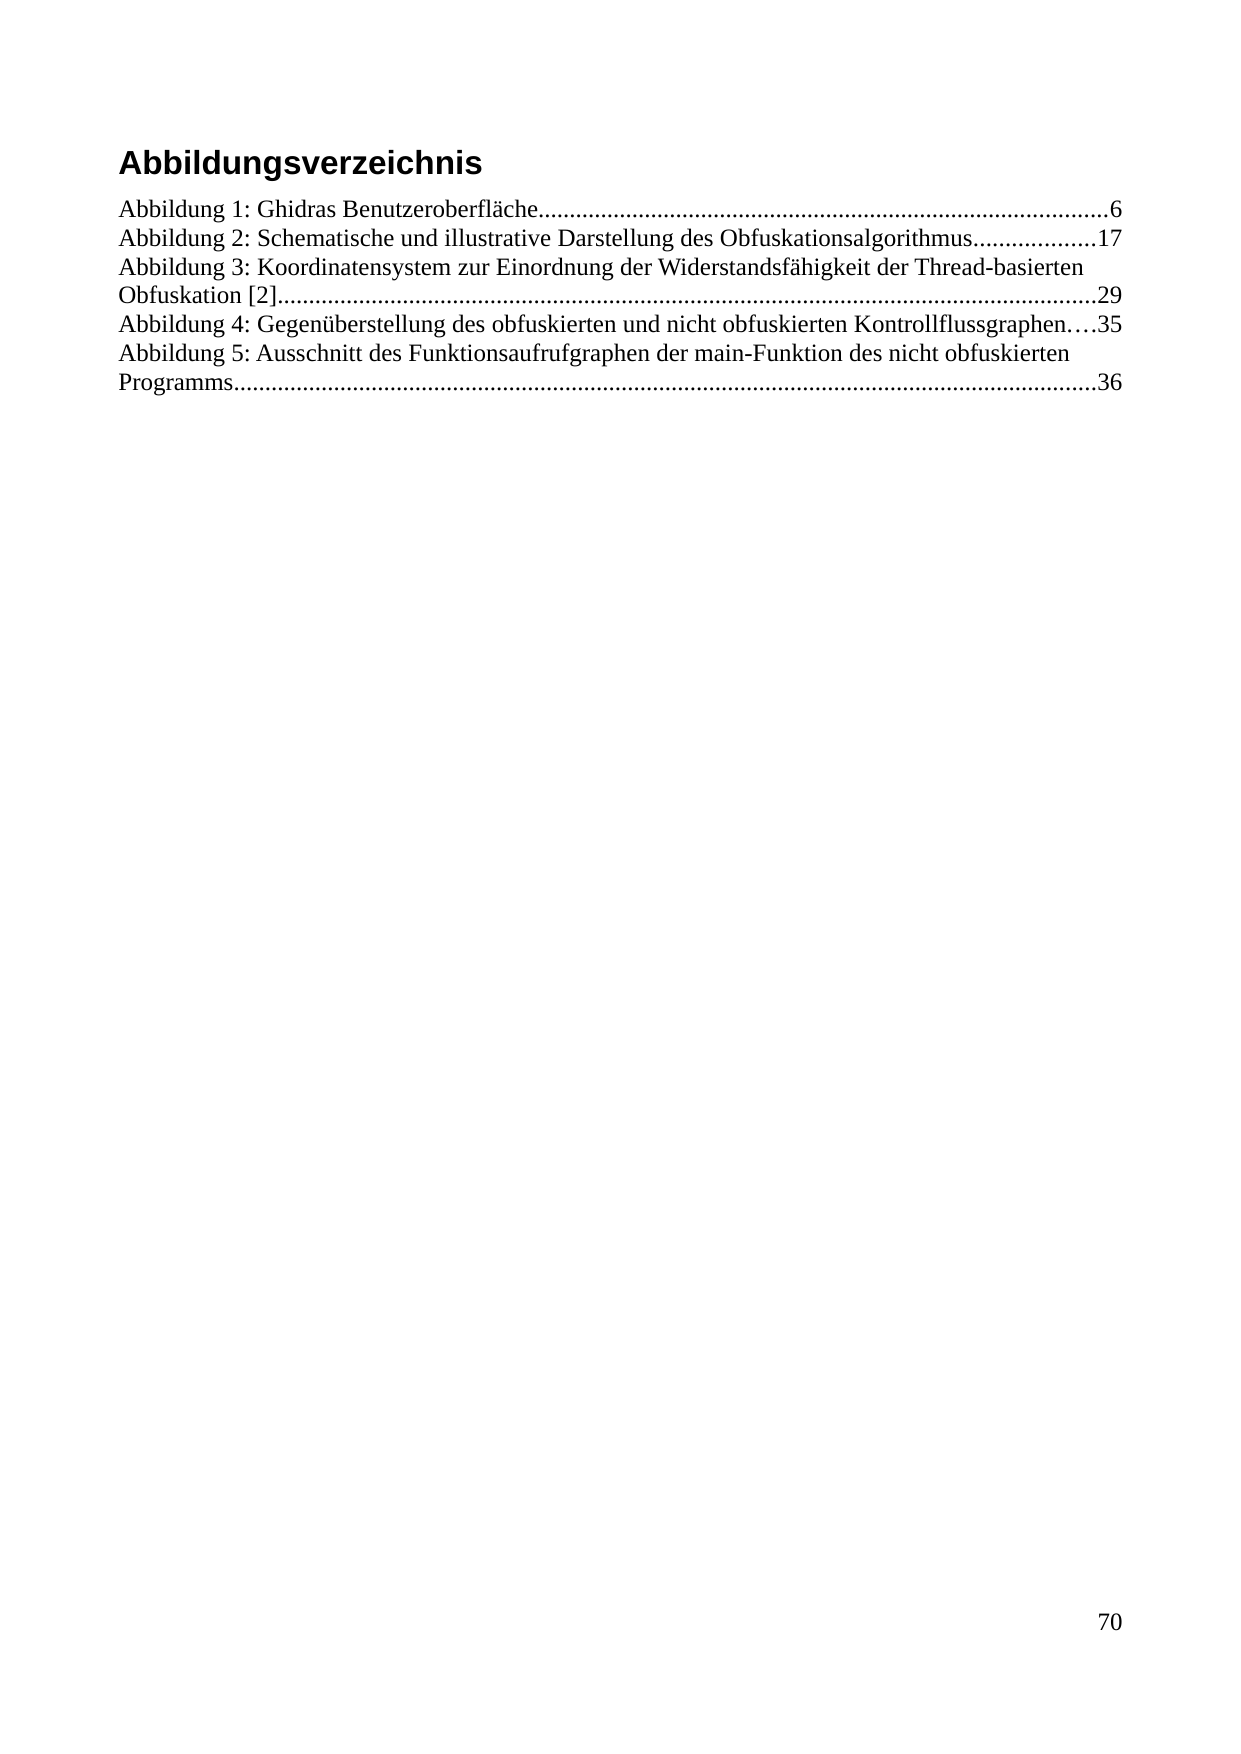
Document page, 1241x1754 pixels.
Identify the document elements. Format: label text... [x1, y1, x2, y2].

text Abbildung 2: Schematische und illustrative Darstellung des Obfuskationsalgorithmus 17 [118, 223, 1122, 252]
text Abbildung 3: Koordinatensystem zur Einordnung der Widerstandsfähigkeit der Thread-basierten Obfuskation [2] 29 [118, 252, 1122, 309]
text Abbildung 5: Ausschnitt des Funktionsaufrufgraphen der main-Funktion des nicht obfuskierten Programms 36 [118, 338, 1122, 395]
text Abbildung 4: Gegenüberstellung des obfuskierten und nicht obfuskierten Kontrollflussgraphen 35 [118, 309, 1122, 338]
subtitle Abbildungsverzeichnis [118, 143, 1122, 182]
text Abbildung 1: Ghidras Benutzeroberfläche 6 [118, 194, 1122, 223]
